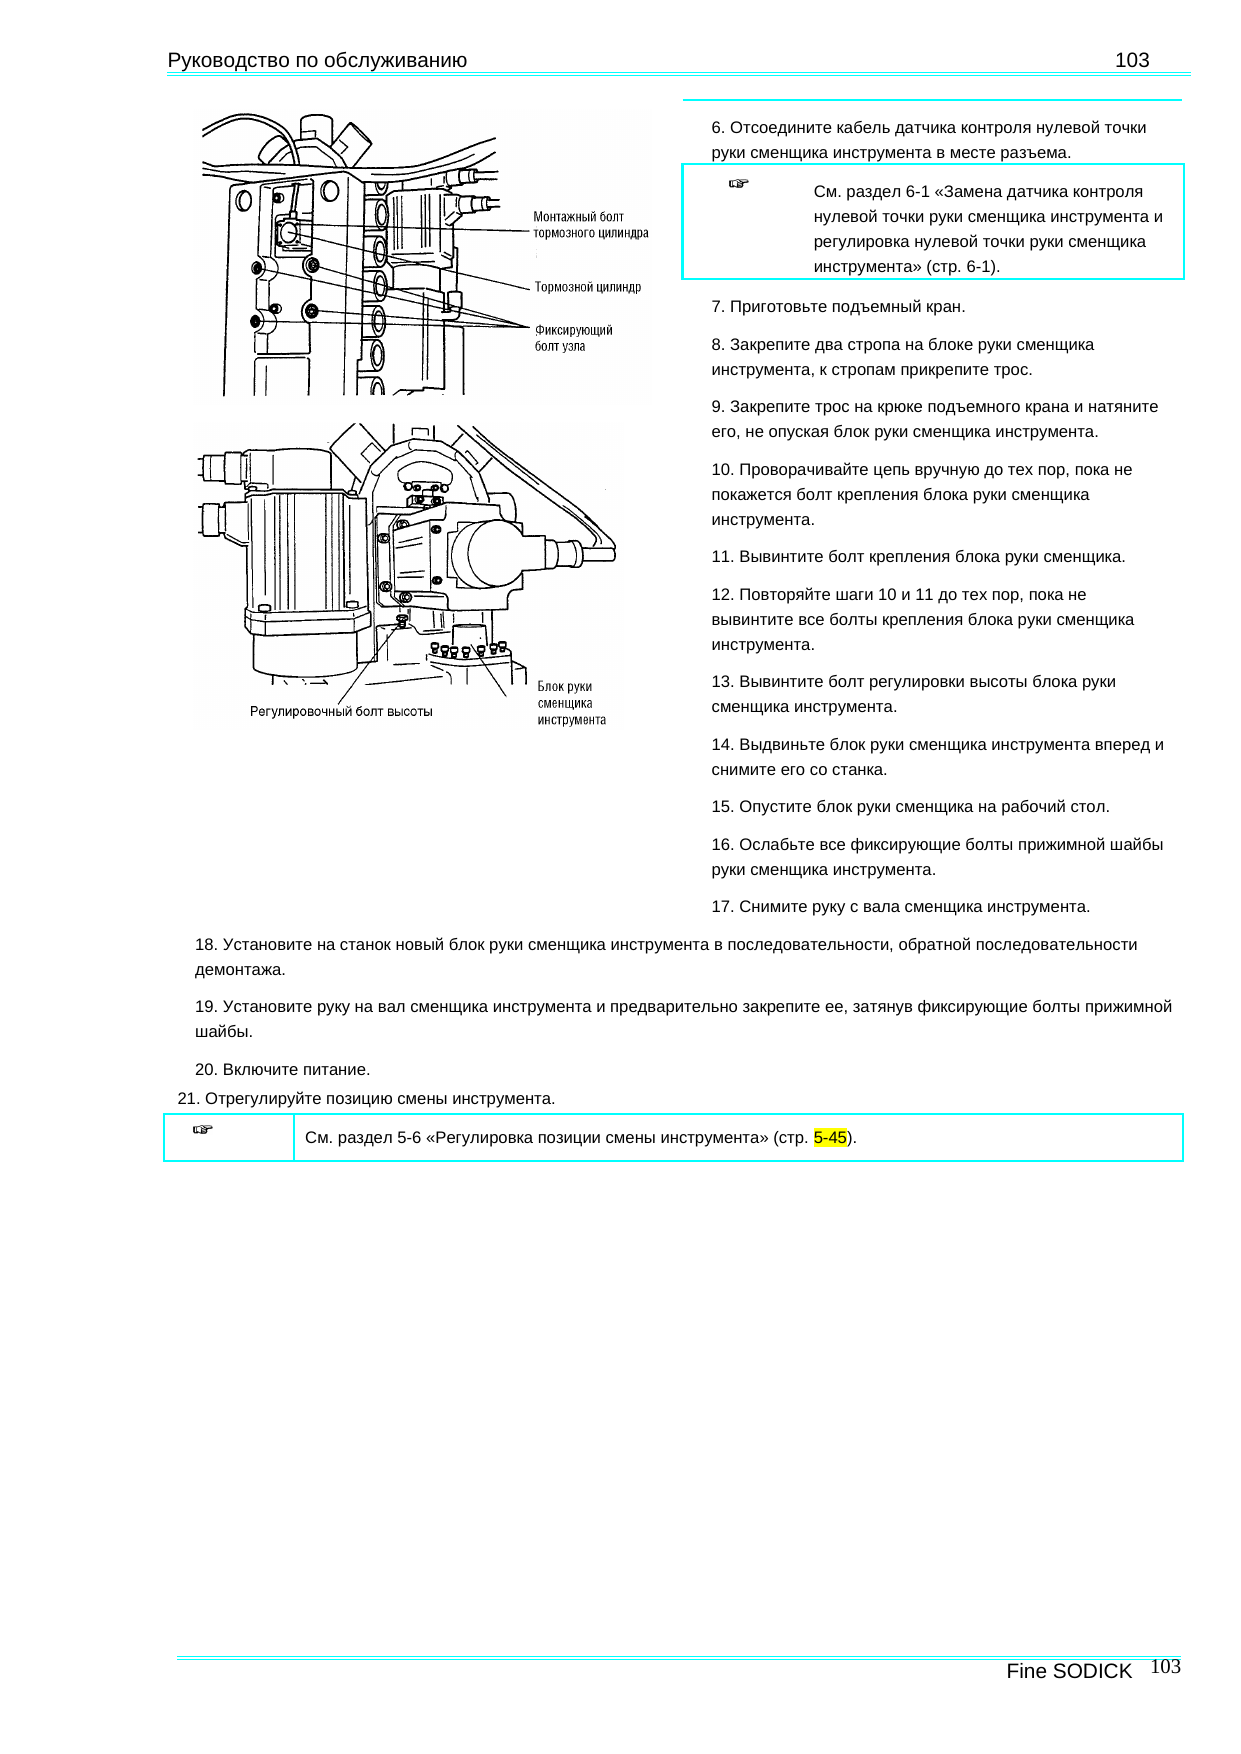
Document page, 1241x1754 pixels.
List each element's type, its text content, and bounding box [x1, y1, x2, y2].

text 20. Включите питание. [195, 1055, 1181, 1080]
picture [193, 109, 652, 405]
table_header [165, 1115, 293, 1159]
table_header [166, 99, 682, 917]
picture [193, 422, 624, 730]
table_cell 7. Приготовьте подъемный кран. 8. Закрепите два стропа на блоке руки сменщика инструмента, к стропам прикрепите трос. 9. Закрепите трос на крюке подъемного крана и натяните его, не опуская блок руки сменщика инструмента. 10. Проворачивайте цепь вручную до тех пор, пока не покажется болт крепления блока руки сменщика инструмента. 11. Вывинтите болт крепления блока руки сменщика. 12. Повторяйте шаги 10 и 11 до тех пор, пока не вывинтите все болты крепления блока руки сменщика инструмента. 13. Вывинтите болт регулировки высоты блока руки сменщика инструмента. 14. Выдвиньте блок руки сменщика инструмента вперед и снимите его со станка. 15. Опустите блок руки сменщика на рабочий стол. 16. Ослабьте все фиксирующие болты прижимной шайбы руки сменщика инструмента. 17. Снимите руку с вала сменщика инструмента. [683, 280, 1184, 917]
table_cell См. раздел 6-1 «Замена датчика контроля нулевой точки руки сменщика инструмента и регулировка нулевой точки руки сменщика инструмента» (стр. 6-1). [785, 165, 1183, 278]
text 18. Установите на станок новый блок руки сменщика инструмента в последовательности, обратной последовательности демонтажа. [195, 930, 1181, 980]
table_cell 6. Отсоедините кабель датчика контроля нулевой точки руки сменщика инструмента в месте разъема. [683, 99, 1184, 163]
table_header См. раздел 5-6 «Регулировка позиции смены инструмента» (стр. 5-45). [295, 1115, 1182, 1159]
text 19. Установите руку на вал сменщика инструмента и предварительно закрепите ее, затянув фиксирующие болты прижимной шайбы. [195, 992, 1181, 1042]
table_cell [684, 165, 784, 278]
picture [192, 1124, 213, 1135]
text 21. Отрегулируйте позицию смены инструмента. [177, 1084, 1181, 1109]
picture [728, 178, 749, 189]
